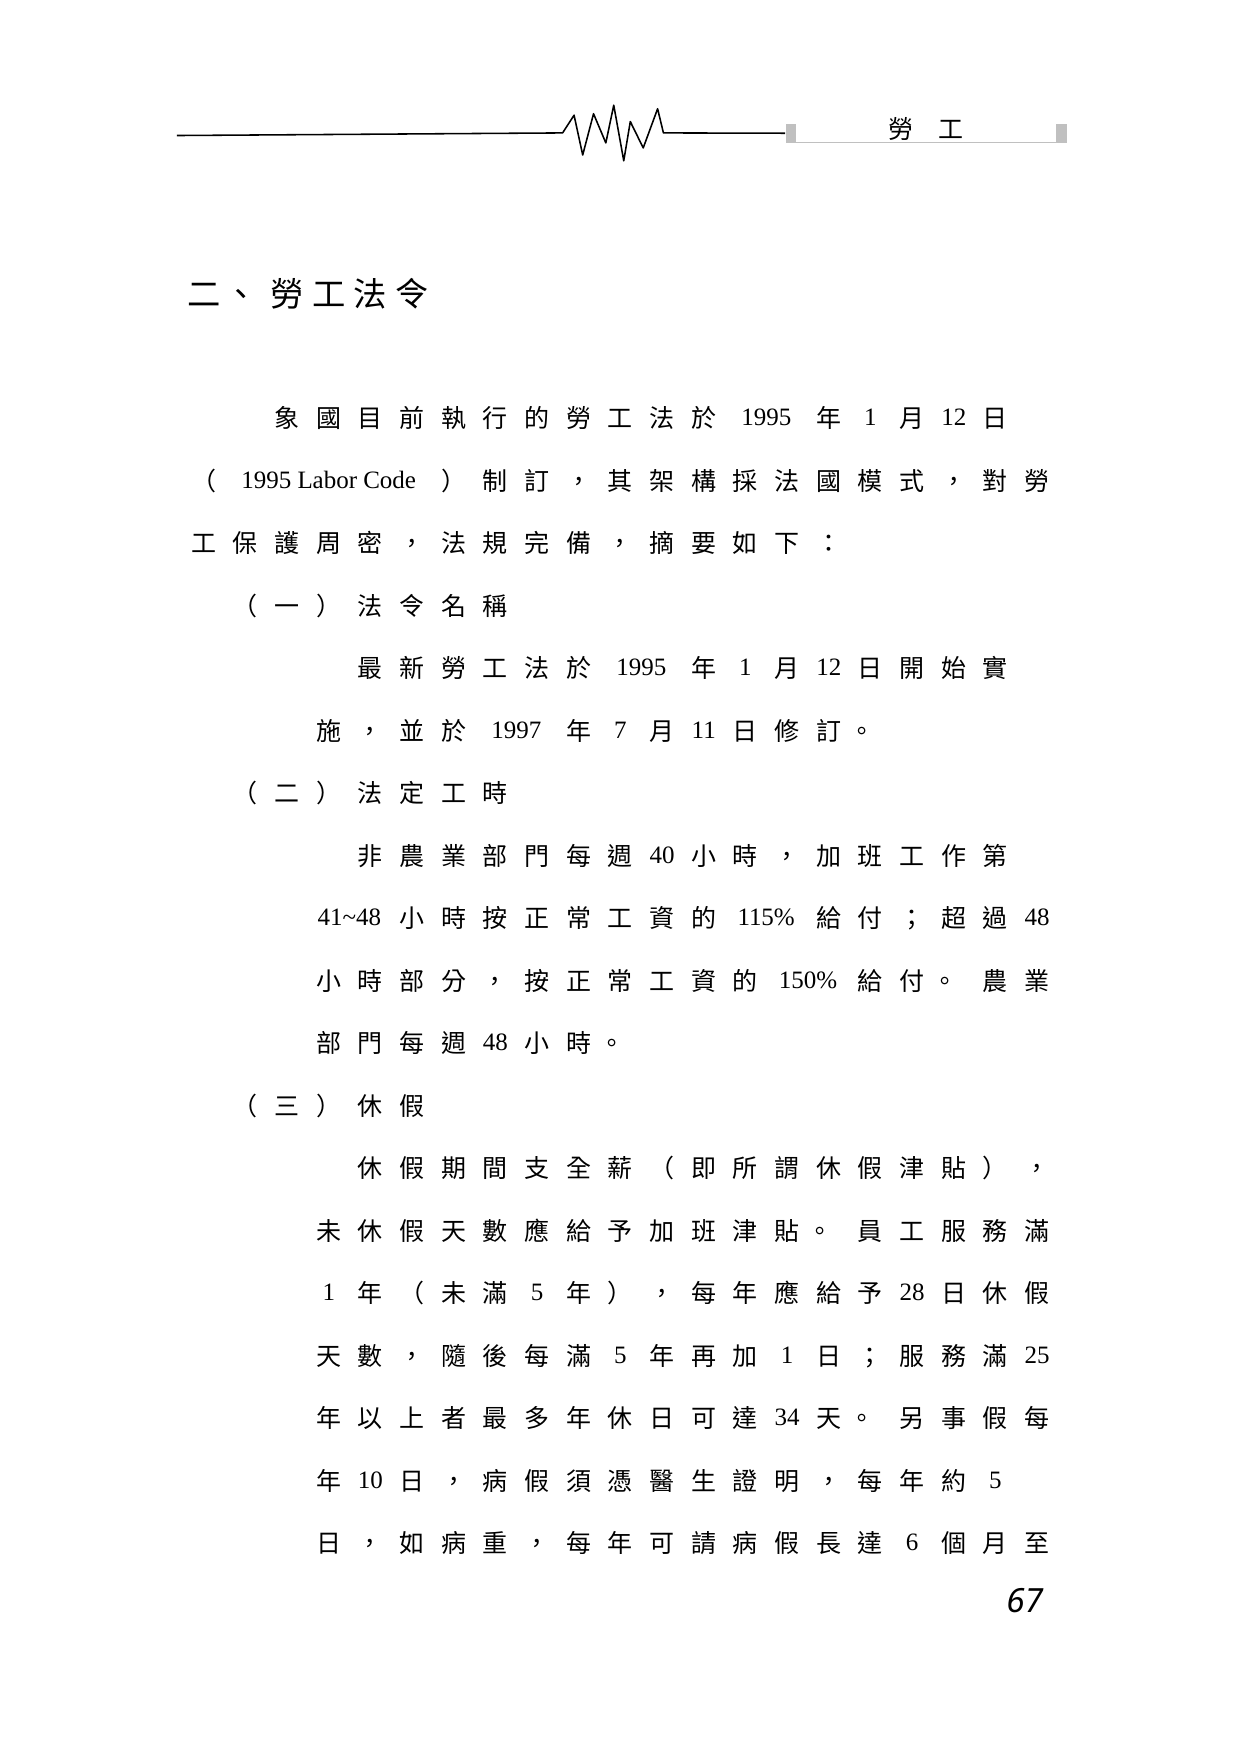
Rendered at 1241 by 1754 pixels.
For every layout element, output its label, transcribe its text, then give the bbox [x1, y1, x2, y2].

text 二、勞工法令 [183, 250, 1058, 313]
text （二）法定工時 [207, 750, 1058, 813]
text 象國目前執行的勞工法於1995年1月12日（1995 Labor Code）制訂，其架構採法國模式，對勞工保護周密，法規完備，摘要如下： [183, 375, 1058, 563]
text 非農業部門每週40小時，加班工作第41~48小時按正常工資的115%給付；超過48小時部分，按正常工資的150%給付。農業部門每週48小時。 [281, 813, 1058, 1063]
text （一）法令名稱 [207, 563, 1058, 625]
text 休假期間支全薪（即所謂休假津貼），未休假天數應給予加班津貼。員工服務滿1年（未滿5年），每年應給予28日休假天數，隨後每滿5年再加1日；服務滿25年以上者最多年休日可達34天。另事假每年10日，病假須憑醫生證明，每年約5日，如病重，每年可請病假長達6個月至 [281, 1125, 1058, 1563]
text （三）休假 [207, 1063, 1058, 1125]
text 最新勞工法於1995年1月12日開始實施，並於1997年7月11日修訂。 [281, 625, 1058, 750]
